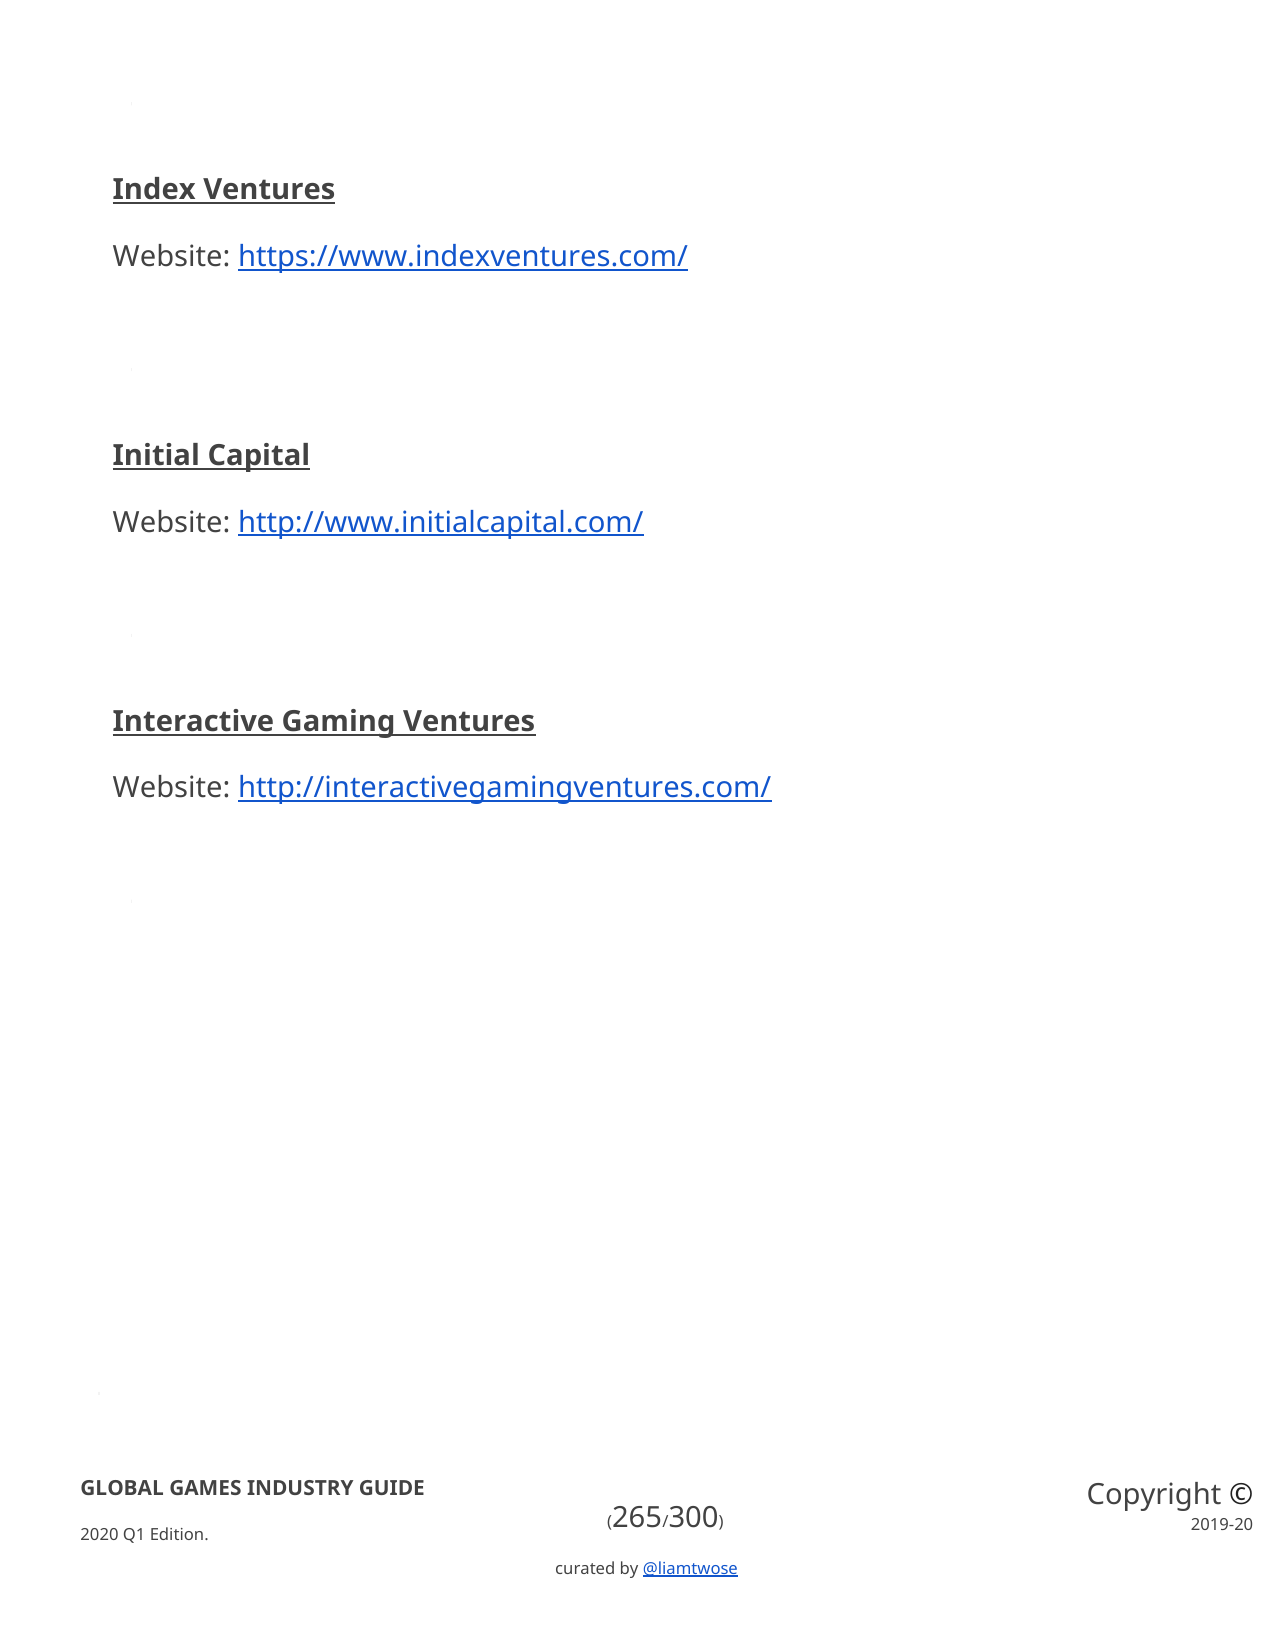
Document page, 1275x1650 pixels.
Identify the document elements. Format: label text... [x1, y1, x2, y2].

text Website: http://www.initialcapital.com/ [112, 501, 1200, 541]
text Index Ventures [112, 169, 1200, 208]
text Interactive Gaming Ventures [112, 700, 1200, 740]
text Website: https://www.indexventures.com/ [112, 235, 1200, 275]
text Initial Capital [112, 434, 1200, 474]
text Website: http://interactivegamingventures.com/ [112, 767, 1200, 806]
